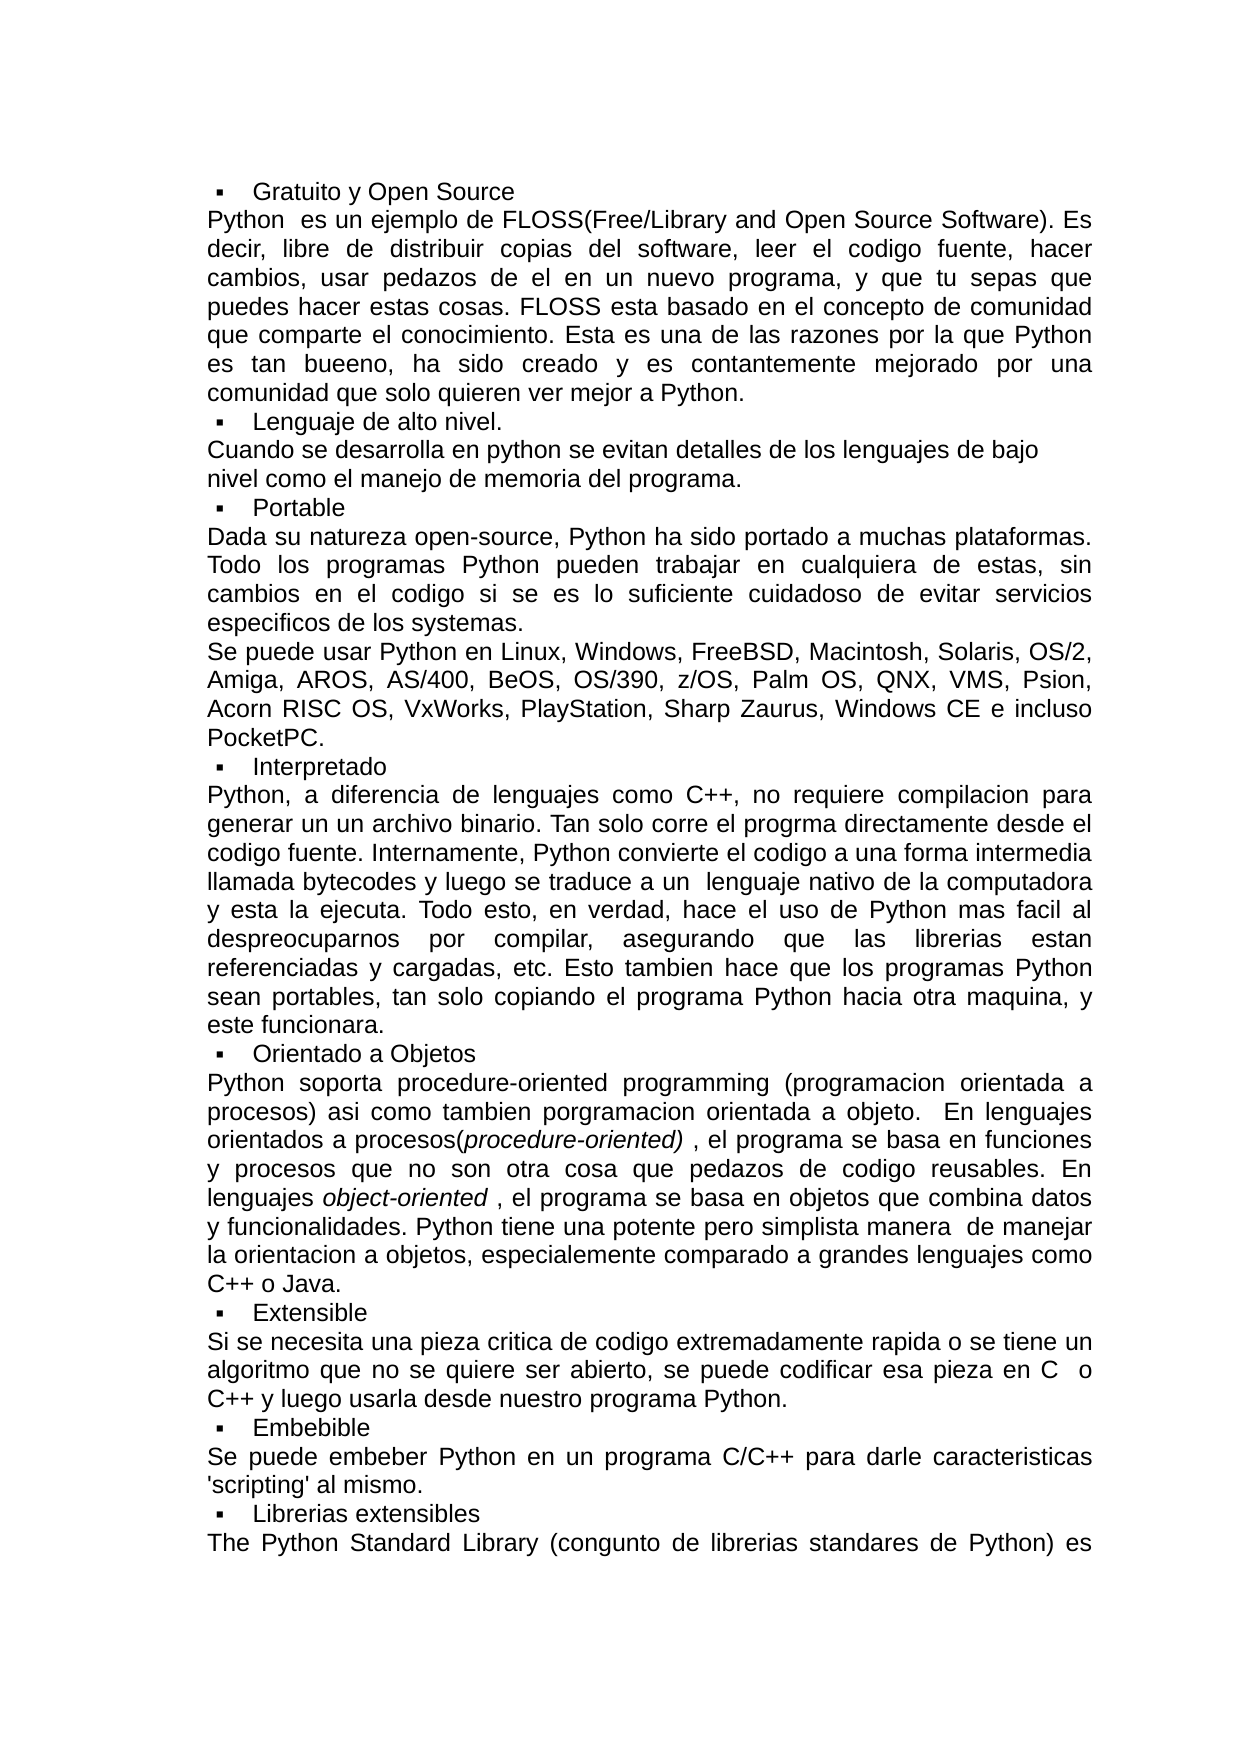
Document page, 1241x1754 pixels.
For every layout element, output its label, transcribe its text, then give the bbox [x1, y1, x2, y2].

list Se puede usar Python en Linux, Windows, FreeBSD, Macintosh, Solaris, OS/2, Amiga, AROS, AS/400, BeOS, OS/390, z/OS, Palm OS, QNX, VMS, Psion, Acorn RISC OS, VxWorks, PlayStation, Sharp Zaurus, Windows CE e incluso PocketPC. [207, 636, 1092, 751]
list Cuando se desarrolla en python se evitan detalles de los lenguajes de bajo nivel como el manejo de memoria del programa. [207, 435, 1092, 493]
subtitle Extensible [215, 1298, 1092, 1326]
subtitle Interpretado [215, 751, 1092, 780]
subtitle Orientado a Objetos [215, 1039, 1092, 1068]
list Python, a diferencia de lenguajes como C++, no requiere compilacion para generar un un archivo binario. Tan solo corre el progrma directamente desde el codigo fuente. Internamente, Python convierte el codigo a una forma intermedia llamada bytecodes y luego se traduce a un lenguaje nativo de la computadora y esta la ejecuta. Todo esto, en verdad, hace el uso de Python mas facil al despreocuparnos por compilar, asegurando que las librerias estan referenciadas y cargadas, etc. Esto tambien hace que los programas Python sean portables, tan solo copiando el programa Python hacia otra maquina, y este funcionara. [207, 780, 1092, 1039]
list Se puede embeber Python en un programa C/C++ para darle caracteristicas 'scripting' al mismo. [207, 1441, 1092, 1499]
list Python soporta procedure-oriented programming (programacion orientada a procesos) asi como tambien porgramacion orientada a objeto. En lenguajes orientados a procesos(procedure-oriented) , el programa se basa en funciones y procesos que no son otra cosa que pedazos de codigo reusables. En lenguajes object-oriented , el programa se basa en objetos que combina datos y funcionalidades. Python tiene una potente pero simplista manera de manejar la orientacion a objetos, especialemente comparado a grandes lenguajes como C++ o Java. [207, 1068, 1092, 1298]
list The Python Standard Library (congunto de librerias standares de Python) es [207, 1528, 1092, 1556]
list Python es un ejemplo de FLOSS(Free/Library and Open Source Software). Es decir, libre de distribuir copias del software, leer el codigo fuente, hacer cambios, usar pedazos de el en un nuevo programa, y que tu sepas que puedes hacer estas cosas. FLOSS esta basado en el concepto de comunidad que comparte el conocimiento. Esta es una de las razones por la que Python es tan bueeno, ha sido creado y es contantemente mejorado por una comunidad que solo quieren ver mejor a Python. [207, 205, 1092, 406]
subtitle Lenguaje de alto nivel. [215, 406, 1092, 435]
subtitle Librerias extensibles [215, 1499, 1092, 1528]
subtitle Portable [215, 493, 1092, 521]
list Dada su natureza open-source, Python ha sido portado a muchas plataformas. Todo los programas Python pueden trabajar en cualquiera de estas, sin cambios en el codigo si se es lo suficiente cuidadoso de evitar servicios especificos de los systemas. [207, 521, 1092, 636]
subtitle Gratuito y Open Source [215, 176, 1092, 205]
subtitle Embebible [215, 1413, 1092, 1441]
list Si se necesita una pieza critica de codigo extremadamente rapida o se tiene un algoritmo que no se quiere ser abierto, se puede codificar esa pieza en C o C++ y luego usarla desde nuestro programa Python. [207, 1326, 1092, 1413]
